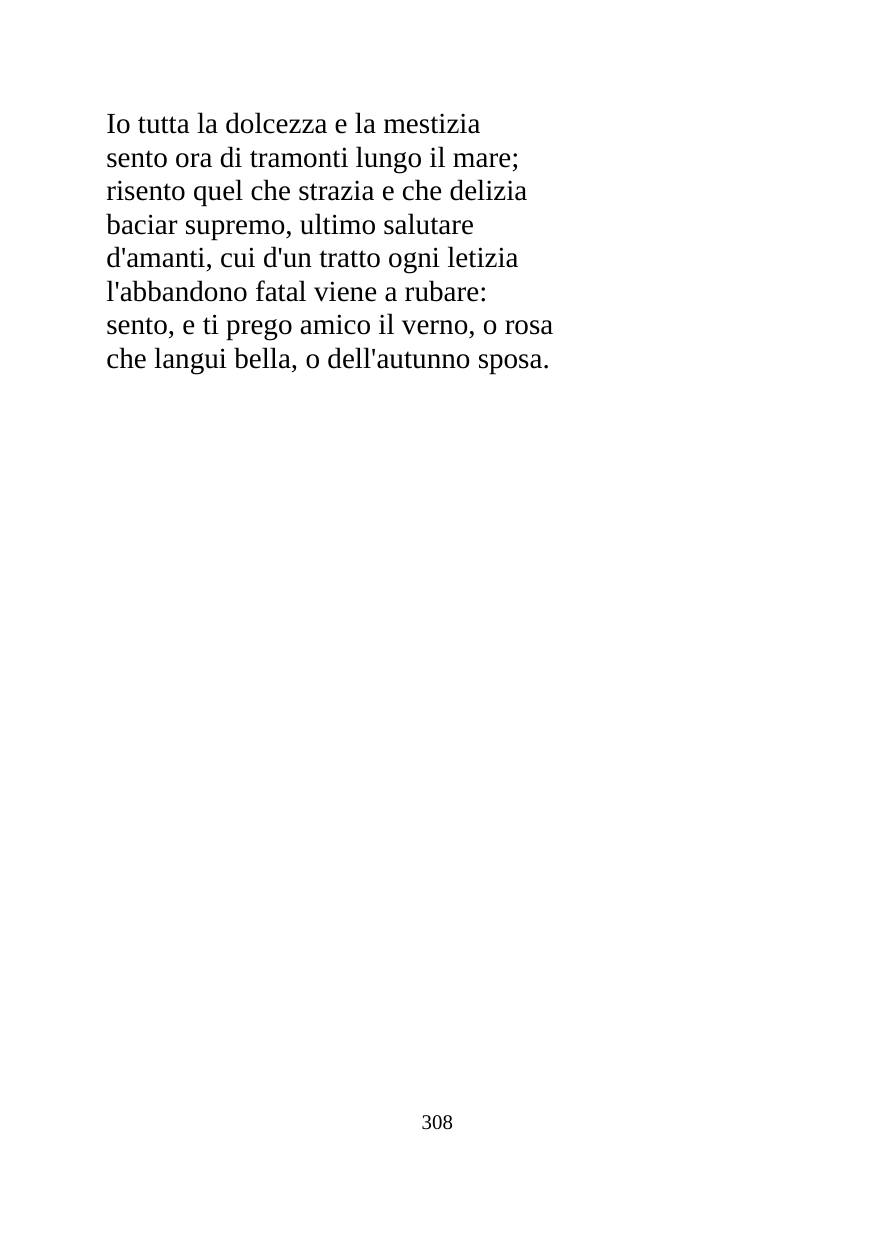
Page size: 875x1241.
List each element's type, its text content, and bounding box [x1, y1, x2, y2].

text Io tutta la dolcezza e la mestizia sento ora di tramonti lungo il mare; risento quel che strazia e che delizia baciar supremo, ultimo salutare d'amanti, cui d'un tratto ogni letizia l'abbandono fatal viene a rubare: sento, e ti prego amico il verno, o rosa che langui bella, o dell'autunno sposa. [106, 106, 768, 374]
